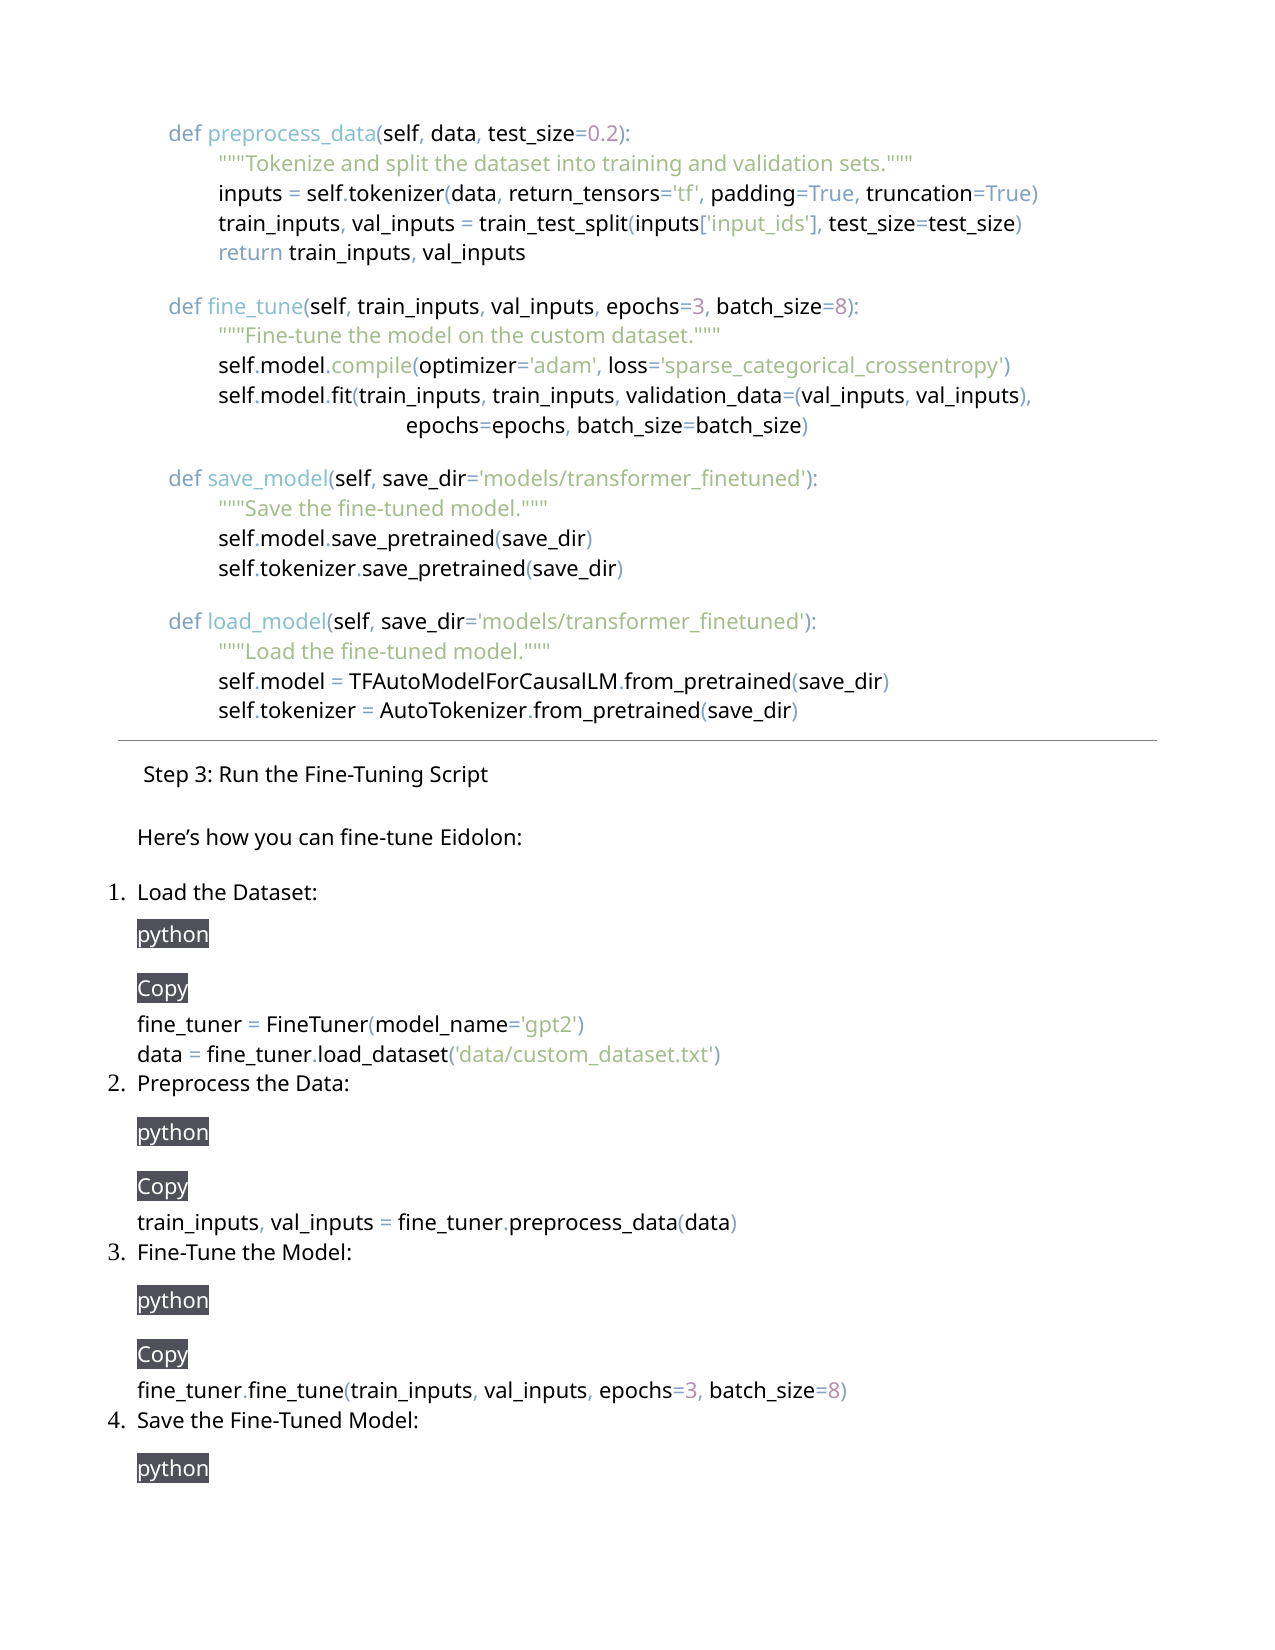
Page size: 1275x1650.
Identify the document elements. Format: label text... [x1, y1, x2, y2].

text return train_inputs, val_inputs [118, 237, 1157, 267]
list Preprocess the Data: [118, 1068, 1157, 1098]
list Copy [118, 1171, 1157, 1201]
text def preprocess_data(self, data, test_size=0.2): [118, 118, 1157, 148]
list python [118, 919, 1157, 948]
text """Tokenize and split the dataset into training and validation sets.""" [118, 148, 1157, 178]
list train_inputs, val_inputs = fine_tuner.preprocess_data(data) [118, 1207, 1157, 1237]
text train_inputs, val_inputs = train_test_split(inputs['input_ids'], test_size=test_size) [118, 207, 1157, 237]
text Here’s how you can fine-tune Eidolon: [137, 822, 1157, 852]
text self.model.save_pretrained(save_dir) [118, 523, 1157, 553]
list data = fine_tuner.load_dataset('data/custom_dataset.txt') [118, 1039, 1157, 1068]
list Save the Fine-Tuned Model: [118, 1405, 1157, 1435]
list Copy [118, 973, 1157, 1003]
text self.model = TFAutoModelForCausalLM.from_pretrained(save_dir) [118, 666, 1157, 696]
text """Fine-tune the model on the custom dataset.""" [118, 321, 1157, 350]
text self.model.fit(train_inputs, train_inputs, validation_data=(val_inputs, val_inputs), [118, 380, 1157, 410]
list fine_tuner = FineTuner(model_name='gpt2') [118, 1009, 1157, 1039]
list Load the Dataset: [118, 877, 1157, 906]
text self.model.compile(optimizer='adam', loss='sparse_categorical_crossentropy') [118, 350, 1157, 380]
text self.tokenizer = AutoTokenizer.from_pretrained(save_dir) [118, 696, 1157, 725]
list fine_tuner.fine_tune(train_inputs, val_inputs, epochs=3, batch_size=8) [118, 1375, 1157, 1405]
list Copy [118, 1339, 1157, 1369]
subtitle Step 3: Run the Fine-Tuning Script [143, 759, 1157, 788]
list Fine-Tune the Model: [118, 1237, 1157, 1266]
text def load_model(self, save_dir='models/transformer_finetuned'): [118, 606, 1157, 636]
text def save_model(self, save_dir='models/transformer_finetuned'): [118, 463, 1157, 493]
text self.tokenizer.save_pretrained(save_dir) [118, 553, 1157, 582]
list python [118, 1117, 1157, 1146]
list python [118, 1453, 1157, 1483]
text inputs = self.tokenizer(data, return_tensors='tf', padding=True, truncation=True) [118, 178, 1157, 207]
list python [118, 1285, 1157, 1315]
text """Load the fine-tuned model.""" [118, 636, 1157, 666]
text epochs=epochs, batch_size=batch_size) [118, 410, 1157, 440]
text def fine_tune(self, train_inputs, val_inputs, epochs=3, batch_size=8): [118, 291, 1157, 321]
text """Save the fine-tuned model.""" [118, 493, 1157, 523]
